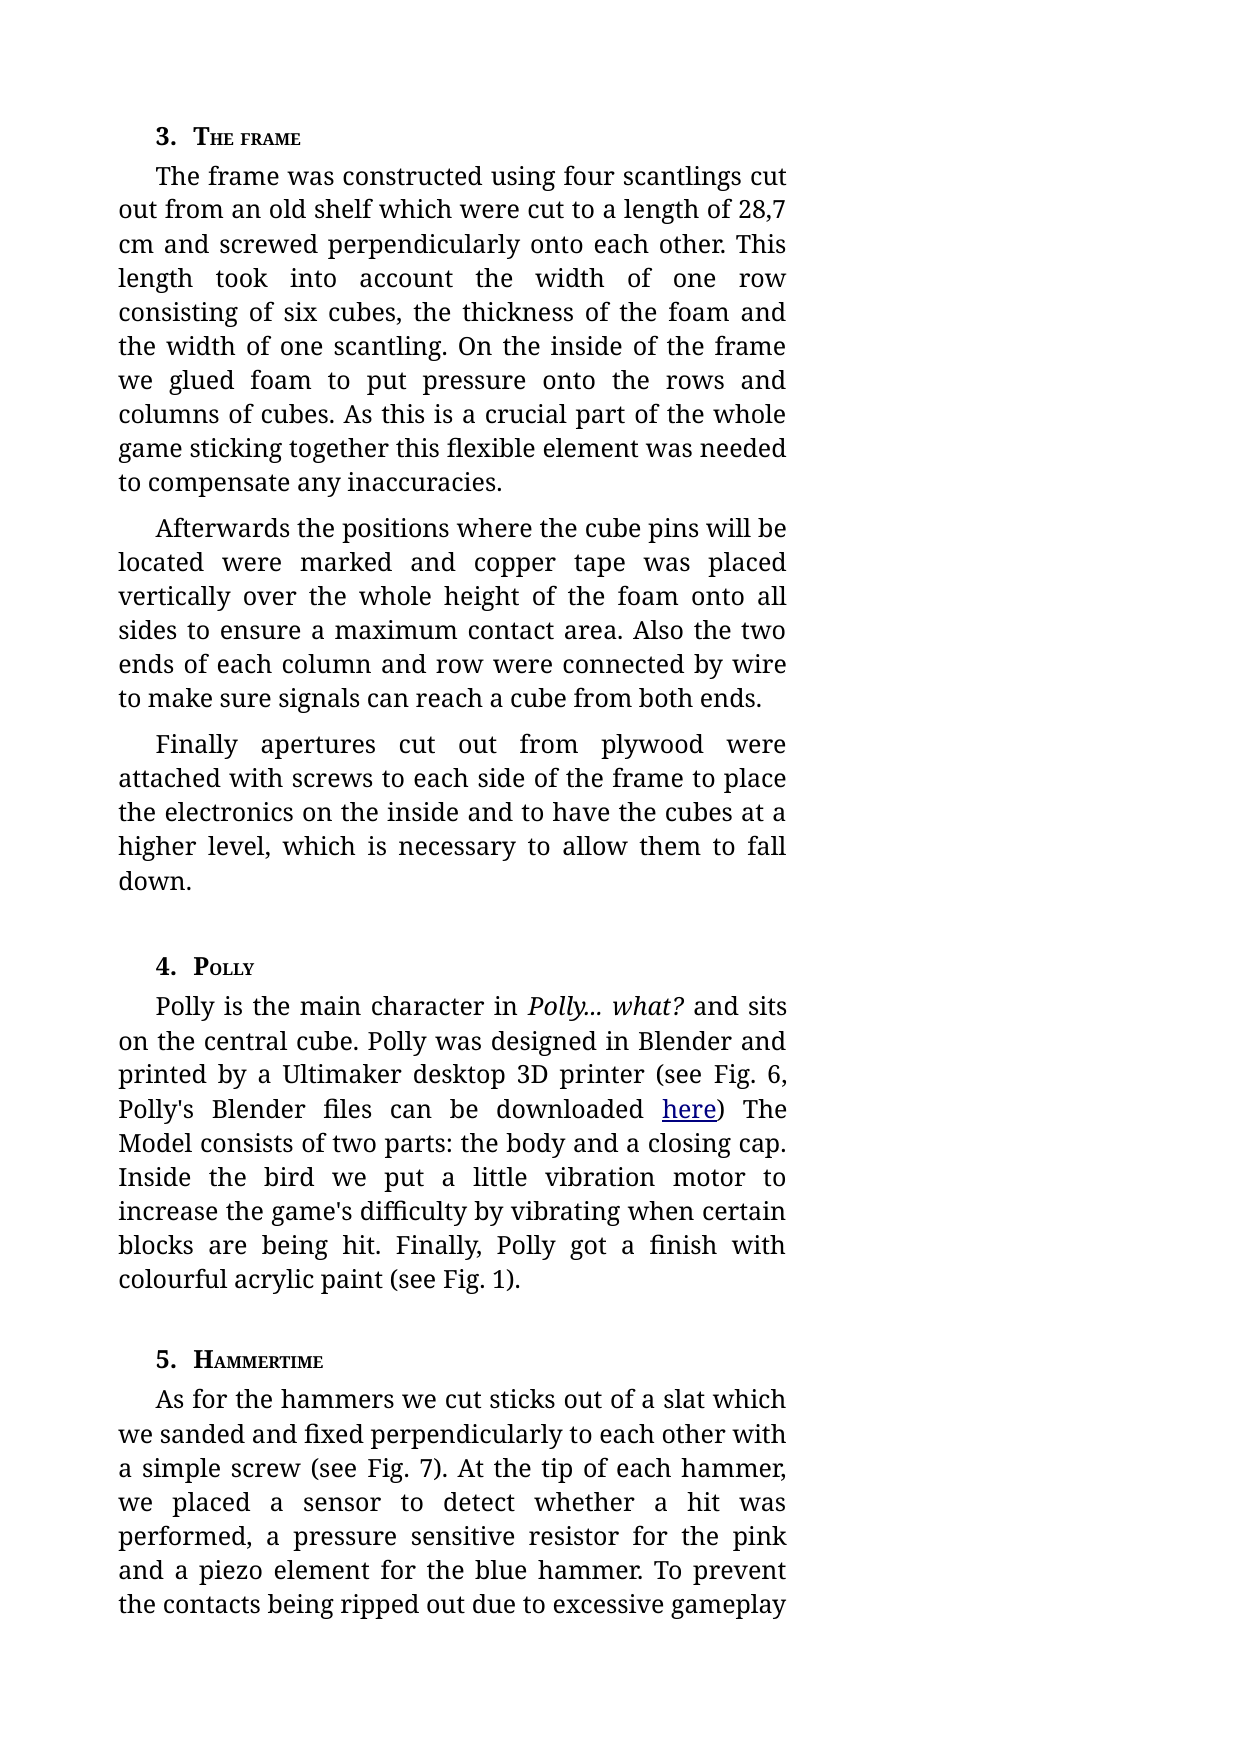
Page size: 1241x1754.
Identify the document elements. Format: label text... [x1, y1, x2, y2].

text Finally apertures cut out from plywood were attached with screws to each side of the frame to place the electronics on the inside and to have the cubes at a higher level, which is necessary to allow them to fall down. [118, 727, 787, 897]
subtitle The frame [156, 118, 1122, 152]
text As for the hammers we cut sticks out of a slat which we sanded and fixed perpendicularly to each other with a simple screw (see Fig. 7). At the tip of each hammer, we placed a sensor to detect whether a hit was performed, a pressure sensitive resistor for the pink and a piezo element for the blue hammer. To prevent the contacts being ripped out due to excessive gameplay [118, 1382, 787, 1621]
text The frame was constructed using four scantlings cut out from an old shelf which were cut to a length of 28,7 cm and screwed perpendicularly onto each other. This length took into account the width of one row consisting of six cubes, the thickness of the foam and the width of one scantling. On the inside of the frame we glued foam to put pressure onto the rows and columns of cubes. As this is a crucial part of the whole game sticking together this flexible element was needed to compensate any inaccuracies. [118, 158, 787, 499]
subtitle Polly [156, 949, 1122, 983]
subtitle Hammertime [156, 1342, 1122, 1376]
text Afterwards the positions where the cube pins will be located were marked and copper tape was placed vertically over the whole height of the foam onto all sides to ensure a maximum contact area. Also the two ends of each column and row were connected by wire to make sure signals can reach a cube from both ends. [118, 511, 787, 715]
text Polly is the main character in Polly... what? and sits on the central cube. Polly was designed in Blender and printed by a Ultimaker desktop 3D printer (see Fig. 6, Polly's Blender files can be downloaded here) The Model consists of two parts: the body and a closing cap. Inside the bird we put a little vibration motor to increase the game's difficulty by vibrating when certain blocks are being hit. Finally, Polly got a finish with colourful acrylic paint (see Fig. 1). [118, 989, 787, 1296]
